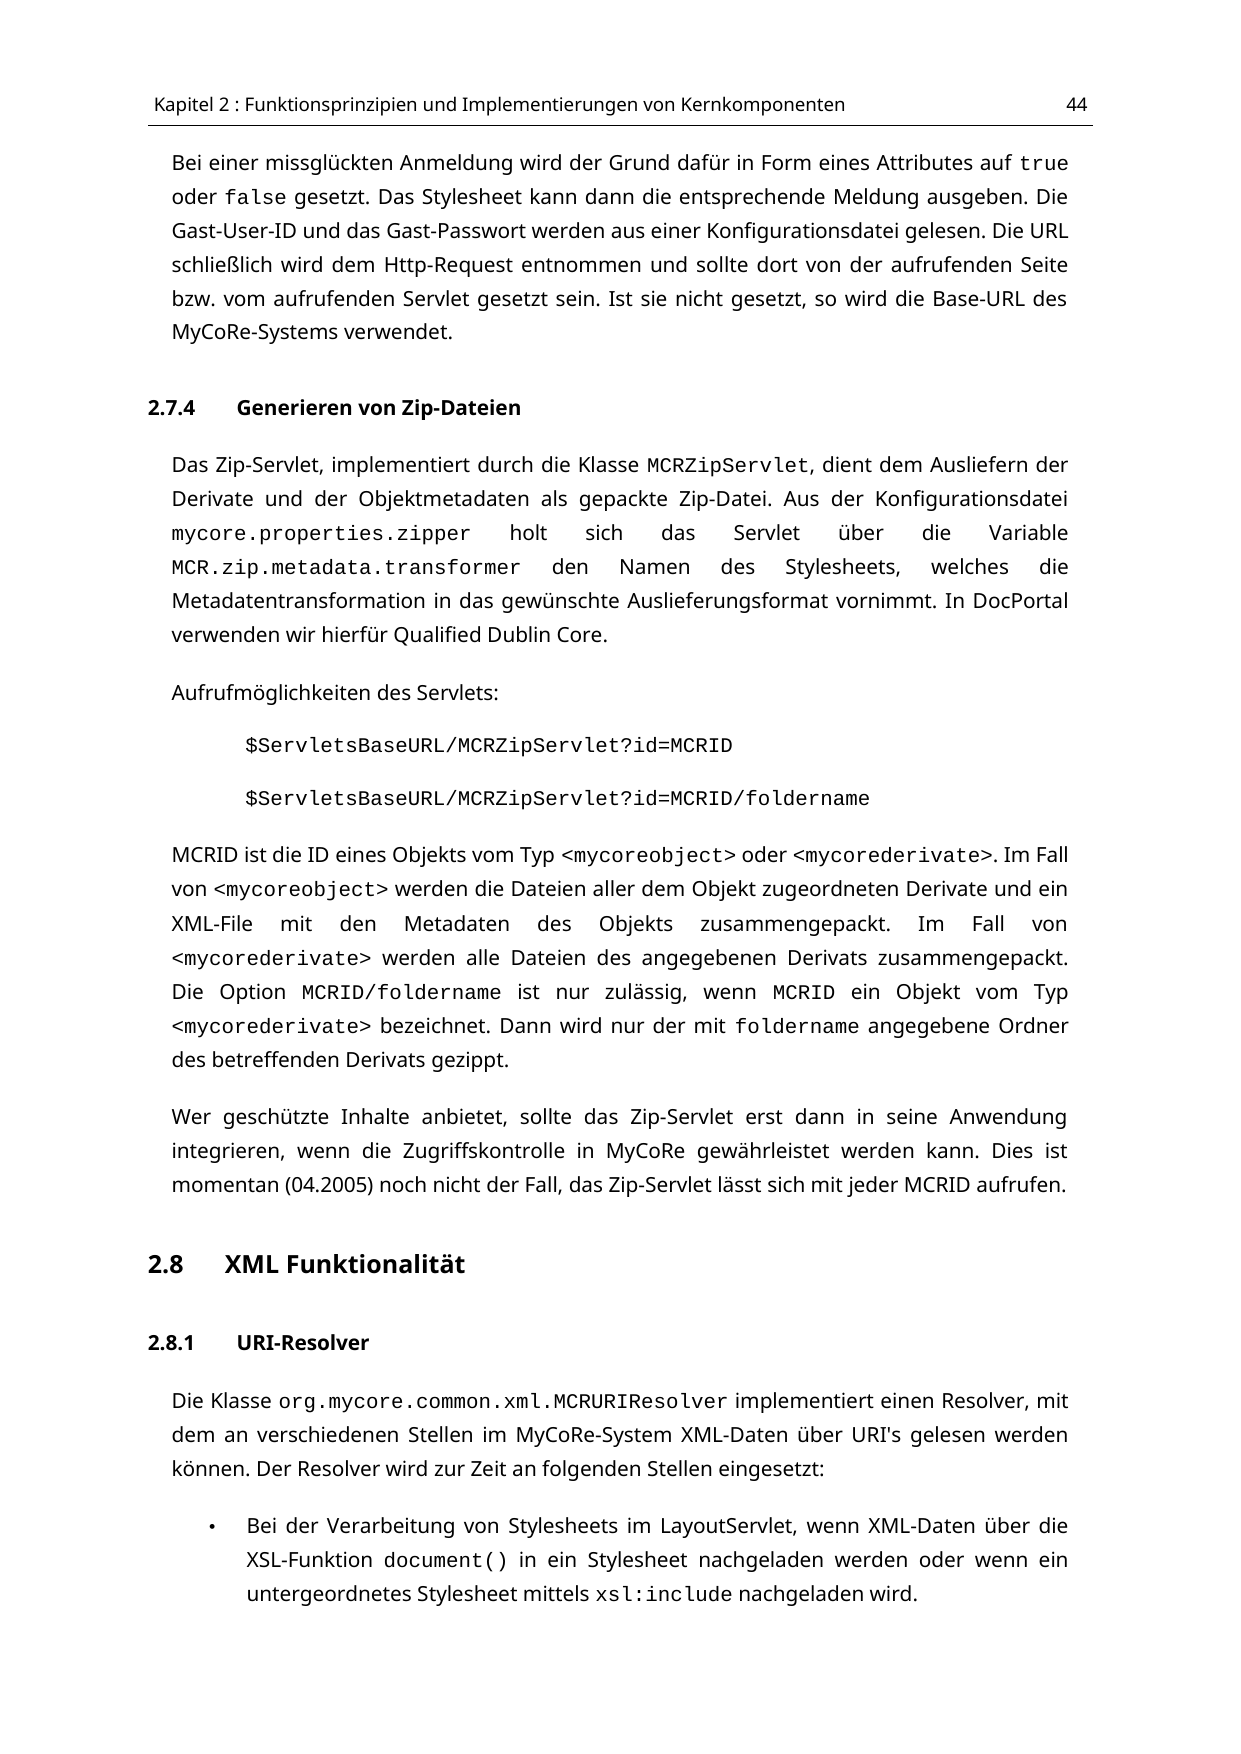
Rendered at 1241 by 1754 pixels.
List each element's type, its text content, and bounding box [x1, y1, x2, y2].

text Das Zip-Servlet, implementiert durch die Klasse MCRZipServlet, dient dem Ausliefern der Derivate und der Objektmetadaten als gepackte Zip-Datei. Aus der Konfigurationsdatei mycore.properties.zipper holt sich das Servlet über die Variable MCR.zip.metadata.transformer den Namen des Stylesheets, welches die Metadatentransformation in das gewünschte Auslieferungsformat vornimmt. In DocPortal verwenden wir hierfür Qualified Dublin Core. [171, 450, 1069, 648]
text $ServletsBaseURL/MCRZipServlet?id=MCRID/foldername [171, 788, 1069, 811]
text MCRID ist die ID eines Objekts vom Typ <mycoreobject> oder <mycorederivate>. Im Fall von <mycoreobject> werden die Dateien aller dem Objekt zugeordneten Derivate und ein XML-File mit den Metadaten des Objekts zusammengepackt. Im Fall von <mycorederivate> werden alle Dateien des angegebenen Derivats zusammengepackt. Die Option MCRID/foldername ist nur zulässig, wenn MCRID ein Objekt vom Typ <mycorederivate> bezeichnet. Dann wird nur der mit foldername angegebene Ordner des betreffenden Derivats gezippt. [171, 840, 1069, 1073]
text Bei einer missglückten Anmeldung wird der Grund dafür in Form eines Attributes auf true oder false gesetzt. Das Stylesheet kann dann die entsprechende Meldung ausgeben. Die Gast-User-ID und das Gast-Passwort werden aus einer Konfigurationsdatei gelesen. Die URL schließlich wird dem Http-Request entnommen und sollte dort von der aufrufenden Seite bzw. vom aufrufenden Servlet gesetzt sein. Ist sie nicht gesetzt, so wird die Base-URL des MyCoRe-Systems verwendet. [171, 148, 1069, 346]
text Die Klasse org.mycore.common.xml.MCRURIResolver implementiert einen Resolver, mit dem an verschiedenen Stellen im MyCoRe-System XML-Daten über URI's gelesen werden können. Der Resolver wird zur Zeit an folgenden Stellen eingesetzt: [171, 1386, 1069, 1482]
subtitle Generieren von Zip-Dateien [148, 393, 1092, 421]
subtitle URI-Resolver [148, 1328, 1092, 1357]
list Bei der Verarbeitung von Stylesheets im LayoutServlet, wenn XML-Daten über die XSL-Funktion document() in ein Stylesheet nachgeladen werden oder wenn ein untergeordnetes Stylesheet mittels xsl:include nachgeladen wird. [209, 1511, 1069, 1608]
text Wer geschützte Inhalte anbietet, sollte das Zip-Servlet erst dann in seine Anwendung integrieren, wenn die Zugriffskontrolle in MyCoRe gewährleistet werden kann. Dies ist momentan (04.2005) noch nicht der Fall, das Zip-Servlet lässt sich mit jeder MCRID aufrufen. [171, 1102, 1069, 1198]
text Aufrufmöglichkeiten des Servlets: [171, 678, 1069, 706]
subtitle XML Funktionalität [148, 1246, 1092, 1280]
text $ServletsBaseURL/MCRZipServlet?id=MCRID [171, 735, 1069, 758]
